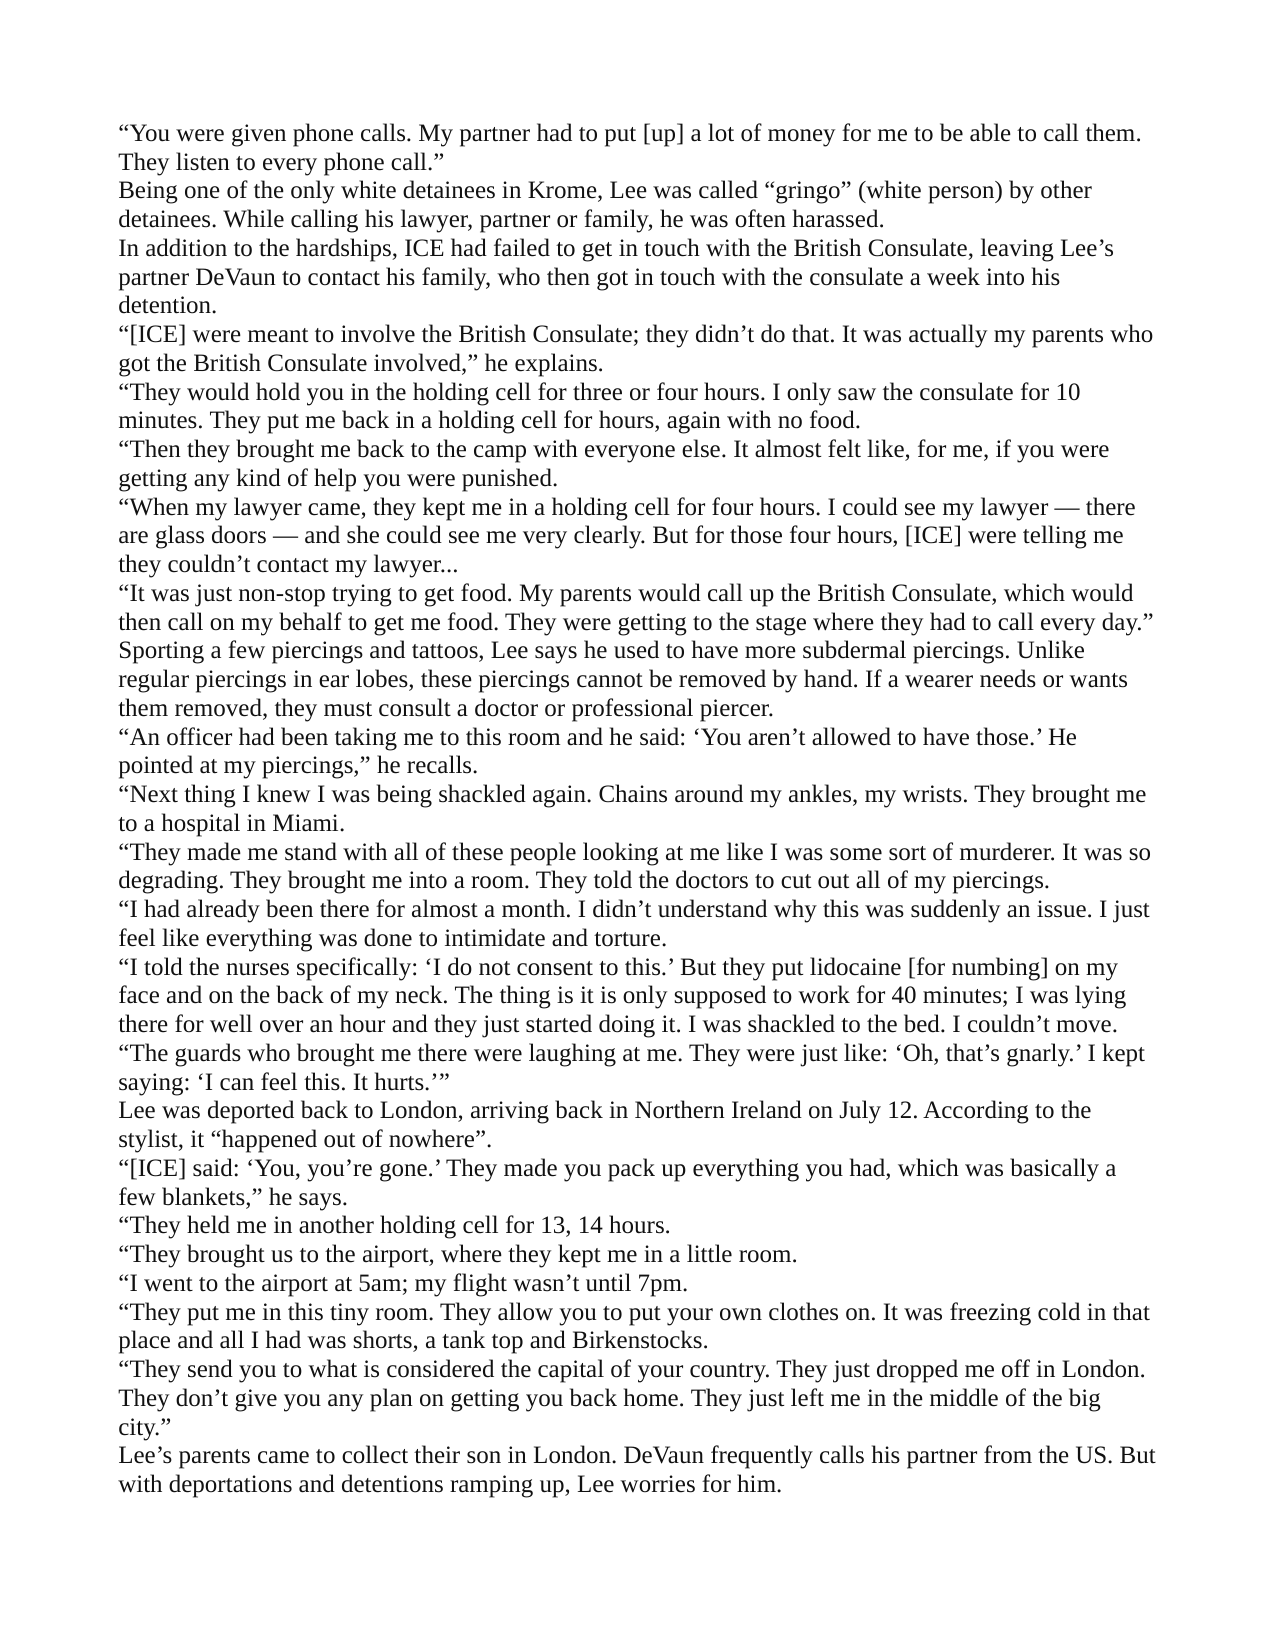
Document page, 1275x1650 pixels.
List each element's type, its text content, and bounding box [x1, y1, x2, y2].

text “[ICE] were meant to involve the British Consulate; they didn’t do that. It was actually my parents who got the British Consulate involved,” he explains. [118, 319, 1157, 377]
text “I told the nurses specifically: ‘I do not consent to this.’ But they put lidocaine [for numbing] on my face and on the back of my neck. The thing is it is only supposed to work for 40 minutes; I was lying there for well over an hour and they just started doing it. I was shackled to the bed. I couldn’t move. [118, 952, 1157, 1038]
text “It was just non-stop trying to get food. My parents would call up the British Consulate, which would then call on my behalf to get me food. They were getting to the stage where they had to call every day.” [118, 578, 1157, 636]
text “The guards who brought me there were laughing at me. They were just like: ‘Oh, that’s gnarly.’ I kept saying: ‘I can feel this. It hurts.’” [118, 1038, 1157, 1096]
text “You were given phone calls. My partner had to put [up] a lot of money for me to be able to call them. They listen to every phone call.” [118, 118, 1157, 176]
text “They would hold you in the holding cell for three or four hours. I only saw the consulate for 10 minutes. They put me back in a holding cell for hours, again with no food. [118, 377, 1157, 434]
text Lee was deported back to London, arriving back in Northern Ireland on July 12. According to the stylist, it “happened out of nowhere”. [118, 1096, 1157, 1153]
text “They send you to what is considered the capital of your country. They just dropped me off in London. They don’t give you any plan on getting you back home. They just left me in the middle of the big city.” [118, 1354, 1157, 1441]
text Sporting a few piercings and tattoos, Lee says he used to have more subdermal piercings. Unlike regular piercings in ear lobes, these piercings cannot be removed by hand. If a wearer needs or wants them removed, they must consult a doctor or professional piercer. [118, 636, 1157, 722]
text “They held me in another holding cell for 13, 14 hours. [118, 1211, 1157, 1239]
text Lee’s parents came to collect their son in London. DeVaun frequently calls his partner from the US. But with deportations and detentions ramping up, Lee worries for him. [118, 1441, 1157, 1498]
text “An officer had been taking me to this room and he said: ‘You aren’t allowed to have those.’ He pointed at my piercings,” he recalls. [118, 722, 1157, 779]
text “They put me in this tiny room. They allow you to put your own clothes on. It was freezing cold in that place and all I had was shorts, a tank top and Birkenstocks. [118, 1297, 1157, 1354]
text In addition to the hardships, ICE had failed to get in touch with the British Consulate, leaving Lee’s partner DeVaun to contact his family, who then got in touch with the consulate a week into his detention. [118, 233, 1157, 319]
text “I had already been there for almost a month. I didn’t understand why this was suddenly an issue. I just feel like everything was done to intimidate and torture. [118, 894, 1157, 952]
text “Then they brought me back to the camp with everyone else. It almost felt like, for me, if you were getting any kind of help you were punished. [118, 434, 1157, 492]
text “They brought us to the airport, where they kept me in a little room. [118, 1239, 1157, 1268]
text “[ICE] said: ‘You, you’re gone.’ They made you pack up everything you had, which was basically a few blankets,” he says. [118, 1153, 1157, 1211]
text “They made me stand with all of these people looking at me like I was some sort of murderer. It was so degrading. They brought me into a room. They told the doctors to cut out all of my piercings. [118, 837, 1157, 894]
text “Next thing I knew I was being shackled again. Chains around my ankles, my wrists. They brought me to a hospital in Miami. [118, 779, 1157, 837]
text “When my lawyer came, they kept me in a holding cell for four hours. I could see my lawyer — there are glass doors — and she could see me very clearly. But for those four hours, [ICE] were telling me they couldn’t contact my lawyer... [118, 492, 1157, 578]
text “I went to the airport at 5am; my flight wasn’t until 7pm. [118, 1268, 1157, 1297]
text Being one of the only white detainees in Krome, Lee was called “gringo” (white person) by other detainees. While calling his lawyer, partner or family, he was often harassed. [118, 176, 1157, 233]
